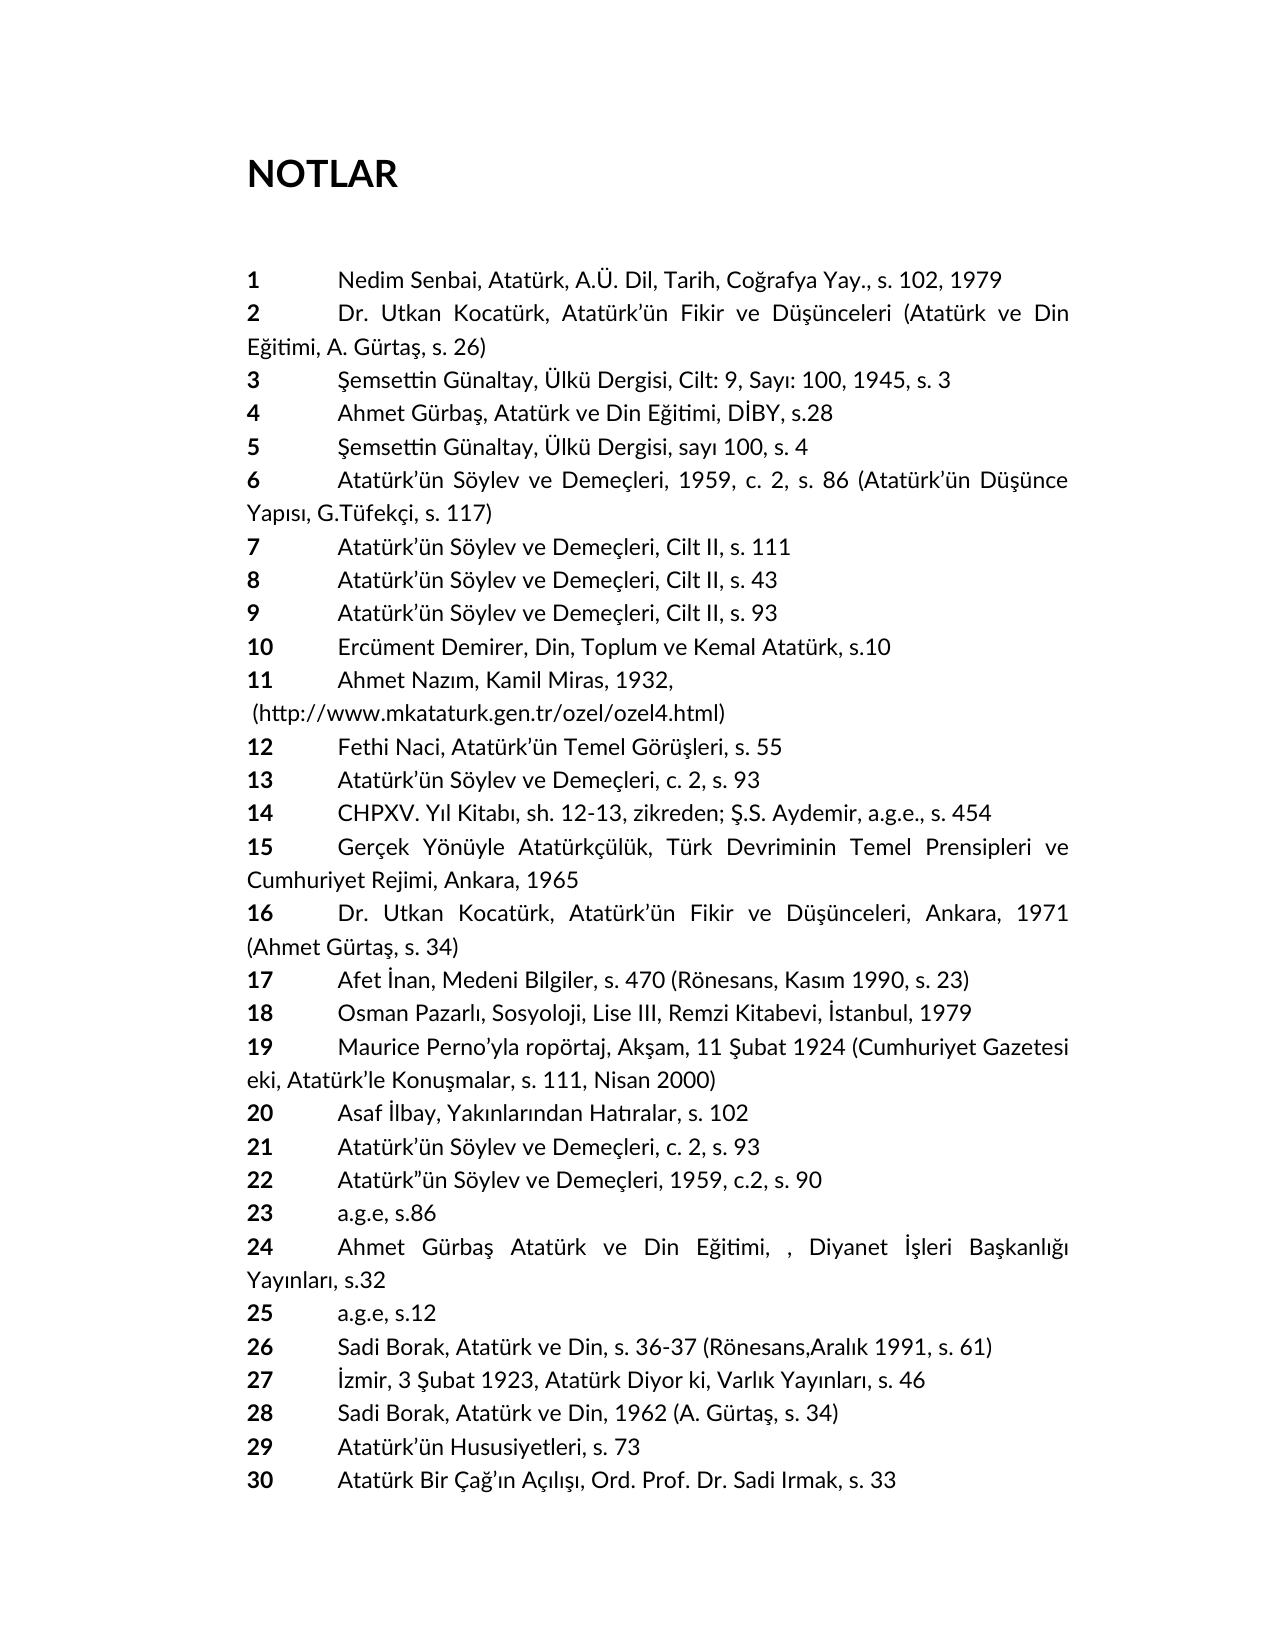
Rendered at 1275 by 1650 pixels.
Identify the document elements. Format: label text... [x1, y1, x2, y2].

text 20 Asaf İlbay, Yakınlarından Hatıralar, s. 102 [187, 1095, 1070, 1128]
text 18 Osman Pazarlı, Sosyoloji, Lise III, Remzi Kitabevi, İstanbul, 1979 [187, 995, 1070, 1028]
text 6 Atatürk’ün Söylev ve Demeçleri, 1959, c. 2, s. 86 (Atatürk’ün Düşünce Yapısı, G.Tüfekçi, s. 117) [247, 462, 1070, 528]
text 3 Şemsettin Günaltay, Ülkü Dergisi, Cilt: 9, Sayı: 100, 1945, s. 3 [187, 362, 1070, 395]
text 8 Atatürk’ün Söylev ve Demeçleri, Cilt II, s. 43 [187, 562, 1070, 595]
text 11 Ahmet Nazım, Kamil Miras, 1932, [187, 662, 1070, 695]
text 29 Atatürk’ün Hususiyetleri, s. 73 [187, 1428, 1070, 1462]
text 22 Atatürk”ün Söylev ve Demeçleri, 1959, c.2, s. 90 [187, 1162, 1070, 1195]
text 17 Afet İnan, Medeni Bilgiler, s. 470 (Rönesans, Kasım 1990, s. 23) [187, 962, 1070, 995]
text 15 Gerçek Yönüyle Atatürkçülük, Türk Devriminin Temel Prensipleri ve Cumhuriyet Rejimi, Ankara, 1965 [247, 828, 1070, 895]
text 26 Sadi Borak, Atatürk ve Din, s. 36-37 (Rönesans,Aralık 1991, s. 61) [187, 1328, 1070, 1362]
text 9 Atatürk’ün Söylev ve Demeçleri, Cilt II, s. 93 [187, 595, 1070, 628]
text NOTLAR [187, 150, 1070, 195]
text (http://www.mkataturk.gen.tr/ozel/ozel4.html) [187, 695, 1070, 728]
text 24 Ahmet Gürbaş Atatürk ve Din Eğitimi, , Diyanet İşleri Başkanlığı Yayınları, s.32 [247, 1228, 1070, 1295]
text 21 Atatürk’ün Söylev ve Demeçleri, c. 2, s. 93 [187, 1128, 1070, 1162]
text 27 İzmir, 3 Şubat 1923, Atatürk Diyor ki, Varlık Yayınları, s. 46 [187, 1362, 1070, 1395]
text 25 a.g.e, s.12 [187, 1295, 1070, 1328]
text 23 a.g.e, s.86 [187, 1195, 1070, 1228]
text 1 Nedim Senbai, Atatürk, A.Ü. Dil, Tarih, Coğrafya Yay., s. 102, 1979 [187, 262, 1070, 295]
text 4 Ahmet Gürbaş, Atatürk ve Din Eğitimi, DİBY, s.28 [187, 395, 1070, 428]
text 30 Atatürk Bir Çağ’ın Açılışı, Ord. Prof. Dr. Sadi Irmak, s. 33 [187, 1462, 1070, 1495]
text 2 Dr. Utkan Kocatürk, Atatürk’ün Fikir ve Düşünceleri (Atatürk ve Din Eğitimi, A. Gürtaş, s. 26) [247, 295, 1070, 362]
text 19 Maurice Perno’yla ropörtaj, Akşam, 11 Şubat 1924 (Cumhuriyet Gazetesi eki, Atatürk’le Konuşmalar, s. 111, Nisan 2000) [247, 1028, 1070, 1095]
text 13 Atatürk’ün Söylev ve Demeçleri, c. 2, s. 93 [187, 762, 1070, 795]
text 28 Sadi Borak, Atatürk ve Din, 1962 (A. Gürtaş, s. 34) [187, 1395, 1070, 1428]
text 5 Şemsettin Günaltay, Ülkü Dergisi, sayı 100, s. 4 [187, 428, 1070, 462]
text 7 Atatürk’ün Söylev ve Demeçleri, Cilt II, s. 111 [187, 528, 1070, 562]
text 16 Dr. Utkan Kocatürk, Atatürk’ün Fikir ve Düşünceleri, Ankara, 1971 (Ahmet Gürtaş, s. 34) [247, 895, 1070, 962]
text 12 Fethi Naci, Atatürk’ün Temel Görüşleri, s. 55 [187, 728, 1070, 762]
text 14 CHPXV. Yıl Kitabı, sh. 12-13, zikreden; Ş.S. Aydemir, a.g.e., s. 454 [187, 795, 1070, 828]
text 10 Ercüment Demirer, Din, Toplum ve Kemal Atatürk, s.10 [187, 628, 1070, 662]
